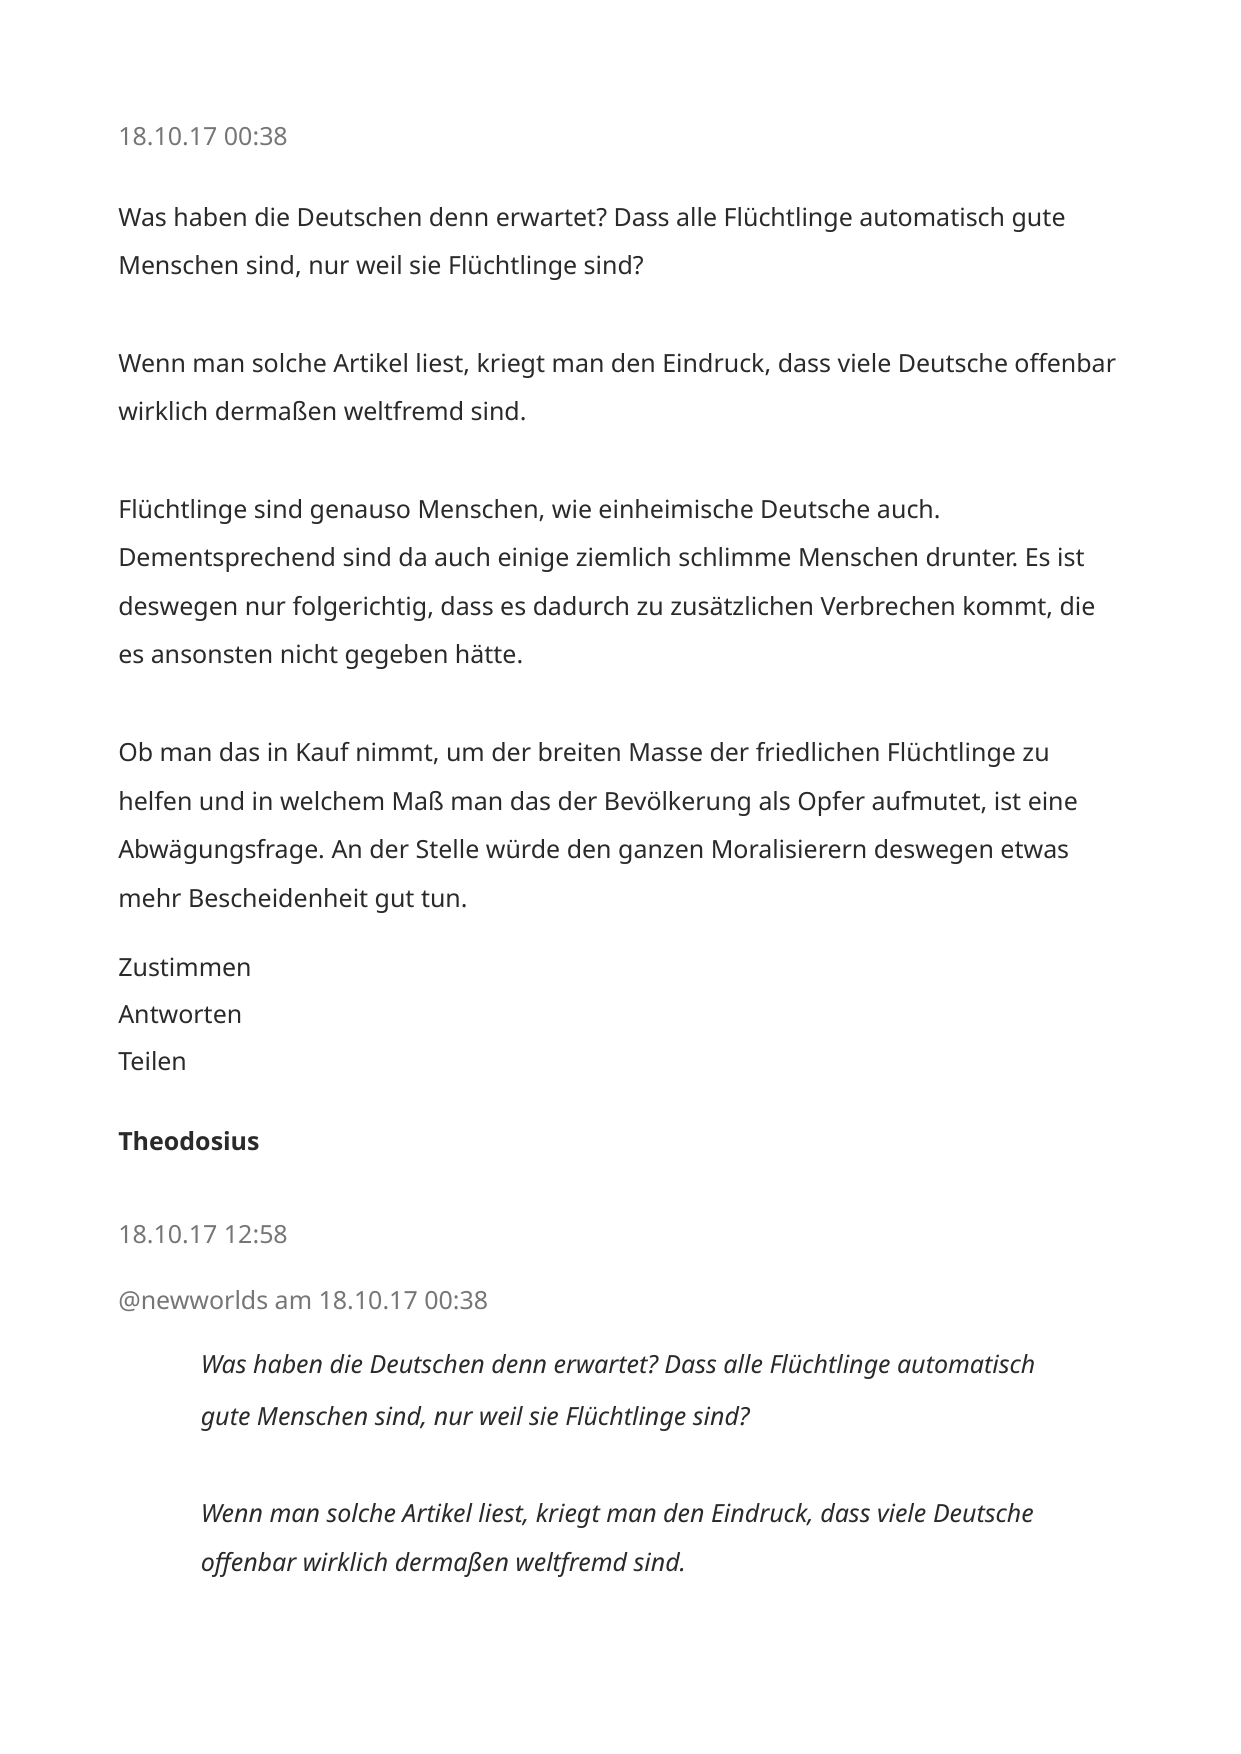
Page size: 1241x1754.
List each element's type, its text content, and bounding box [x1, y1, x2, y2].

text 18.10.17 12:58 [118, 1217, 1117, 1251]
text Teilen [118, 1044, 1122, 1078]
text @newworlds am 18.10.17 00:38 [118, 1282, 1122, 1316]
text 18.10.17 00:38 [118, 118, 1117, 152]
text Theodosius [118, 1124, 1114, 1158]
text Antworten [118, 997, 1122, 1031]
text ﻿Was haben die Deutschen denn erwartet? Dass alle Flüchtlinge automatisch gute Menschen sind, nur weil sie Flüchtlinge sind? Wenn man solche Artikel liest, kriegt man den Eindruck, dass viele Deutsche offenbar wirklich dermaßen weltfremd sind. [201, 1347, 1063, 1578]
text Was haben die Deutschen denn erwartet? Dass alle Flüchtlinge automatisch gute Menschen sind, nur weil sie Flüchtlinge sind? Wenn man solche Artikel liest, kriegt man den Eindruck, dass viele Deutsche offenbar wirklich dermaßen weltfremd sind. Flüchtlinge sind genauso Menschen, wie einheimische Deutsche auch. Dementsprechend sind da auch einige ziemlich schlimme Menschen drunter. Es ist deswegen nur folgerichtig, dass es dadurch zu zusätzlichen Verbrechen kommt, die es ansonsten nicht gegeben hätte. Ob man das in Kauf nimmt, um der breiten Masse der friedlichen Flüchtlinge zu helfen und in welchem Maß man das der Bevölkerung als Opfer aufmutet, ist eine Abwägungsfrage. An der Stelle würde den ganzen Moralisierern deswegen etwas mehr Bescheidenheit gut tun. [118, 199, 1122, 914]
text Zustimmen [118, 950, 1122, 984]
